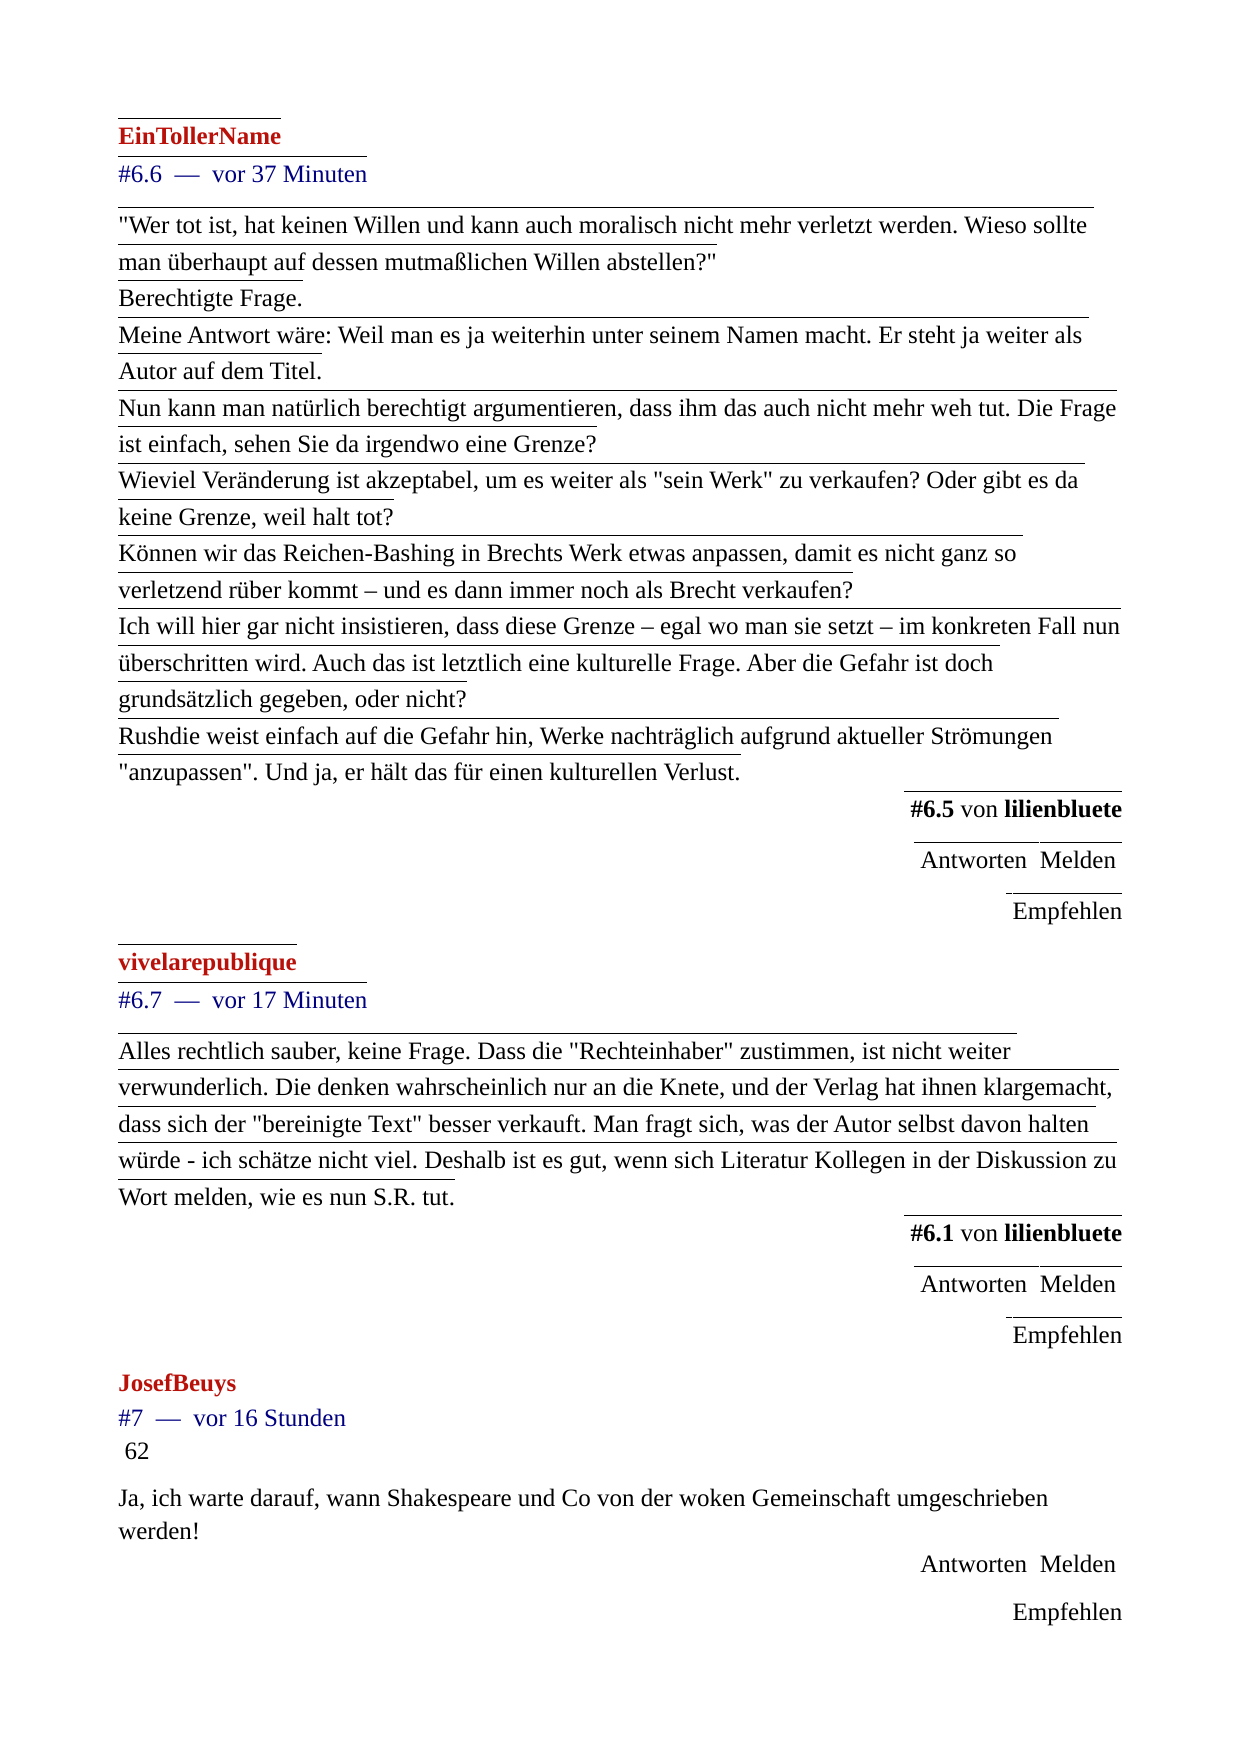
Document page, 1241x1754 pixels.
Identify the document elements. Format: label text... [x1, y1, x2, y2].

subtitle vivelarepublique [118, 944, 1122, 976]
text Empfehlen [118, 1597, 1122, 1626]
subtitle JosefBeuys [118, 1368, 1122, 1397]
text Antworten Melden [118, 1549, 1122, 1578]
text Empfehlen [118, 893, 1122, 924]
text Rushdie weist einfach auf die Gefahr hin, Werke nachträglich aufgrund aktueller Strömungen "anzupassen". Und ja, er hält das für einen kulturellen Verlust. [118, 718, 1122, 786]
text Wieviel Veränderung ist akzeptabel, um es weiter als "sein Werk" zu verkaufen? Oder gibt es da keine Grenze, weil halt tot? [118, 462, 1122, 531]
text Empfehlen [118, 1317, 1122, 1349]
text Berechtigte Frage. [118, 280, 1122, 312]
text Ich will hier gar nicht insistieren, dass diese Grenze – egal wo man sie setzt – im konkreten Fall nun überschritten wird. Auch das ist letztlich eine kulturelle Frage. Aber die Gefahr ist doch grundsätzlich gegeben, oder nicht? [118, 608, 1122, 713]
text #6.7 — vor 17 Minuten [118, 982, 1122, 1014]
text 62 [118, 1436, 1122, 1464]
text Antworten Melden [118, 1266, 1122, 1298]
text #7 — vor 16 Stunden [118, 1403, 1122, 1432]
text Antworten Melden [118, 842, 1122, 873]
text Nun kann man natürlich berechtigt argumentieren, dass ihm das auch nicht mehr weh tut. Die Frage ist einfach, sehen Sie da irgendwo eine Grenze? [118, 389, 1122, 458]
text Alles rechtlich sauber, keine Frage. Dass die "Rechteinhaber" zustimmen, ist nicht weiter verwunderlich. Die denken wahrscheinlich nur an die Knete, und der Verlag hat ihnen klargemacht, dass sich der "bereinigte Text" besser verkauft. Man fragt sich, was der Autor selbst davon halten würde - ich schätze nicht viel. Deshalb ist es gut, wenn sich Literatur Kollegen in der Diskussion zu Wort melden, wie es nun S.R. tut. [118, 1033, 1122, 1211]
text #6.6 — vor 37 Minuten [118, 156, 1122, 188]
text Können wir das Reichen-Bashing in Brechts Werk etwas anpassen, damit es nicht ganz so verletzend rüber kommt – und es dann immer noch als Brecht verkaufen? [118, 535, 1122, 604]
subtitle EinTollerName [118, 118, 1122, 150]
text #6.5 von lilienbluete [118, 791, 1122, 822]
text Meine Antwort wäre: Weil man es ja weiterhin unter seinem Namen macht. Er steht ja weiter als Autor auf dem Titel. [118, 317, 1122, 385]
text "Wer tot ist, hat keinen Willen und kann auch moralisch nicht mehr verletzt werden. Wieso sollte man überhaupt auf dessen mutmaßlichen Willen abstellen?" [118, 207, 1122, 276]
text Ja, ich warte darauf, wann Shakespeare und Co von der woken Gemeinschaft umgeschrieben werden! [118, 1483, 1122, 1545]
text #6.1 von lilienbluete [118, 1215, 1122, 1247]
